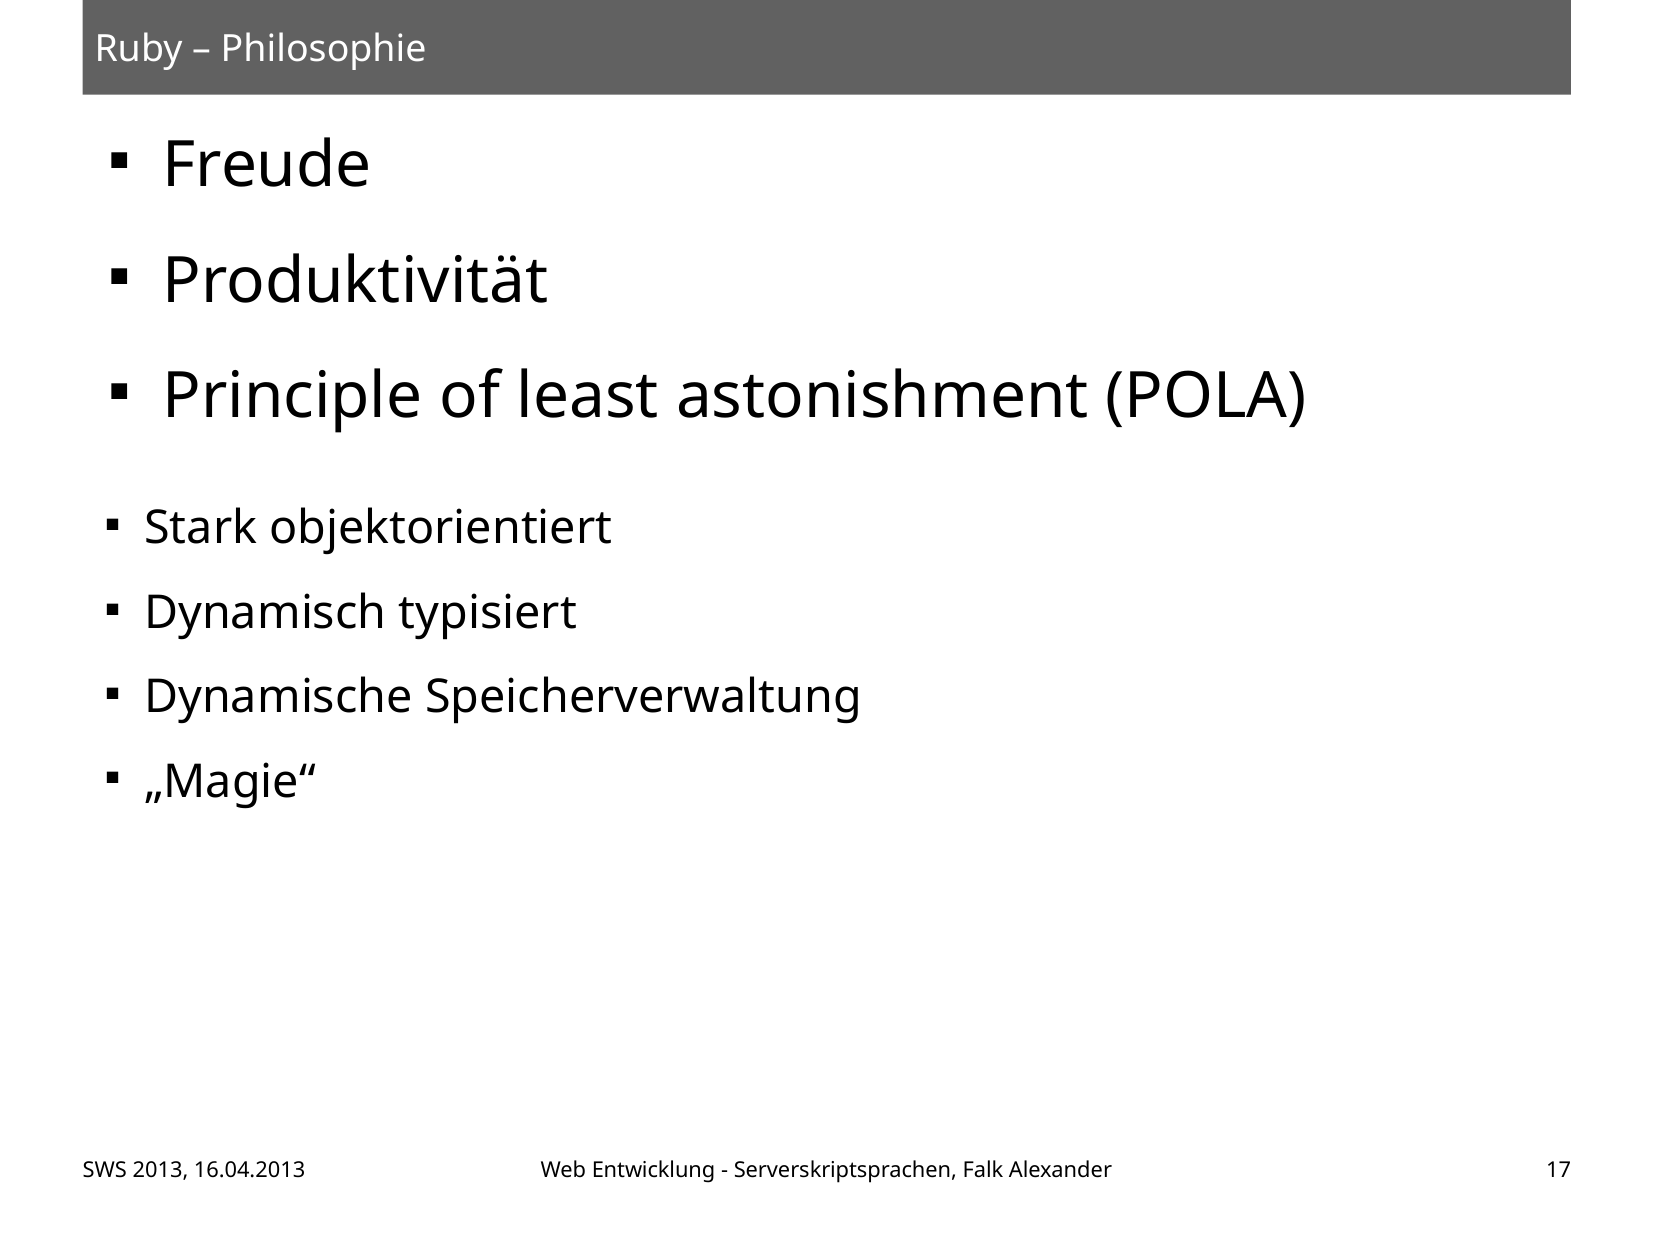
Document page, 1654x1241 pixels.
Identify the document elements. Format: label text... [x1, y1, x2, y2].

list Stark objektorientiert Dynamisch typisiert Dynamische Speicherverwaltung „Magie“ [82, 481, 1571, 826]
title Ruby – Philosophie [82, 0, 1571, 95]
list Freude Produktivität Principle of least astonishment (POLA) [82, 106, 1571, 450]
